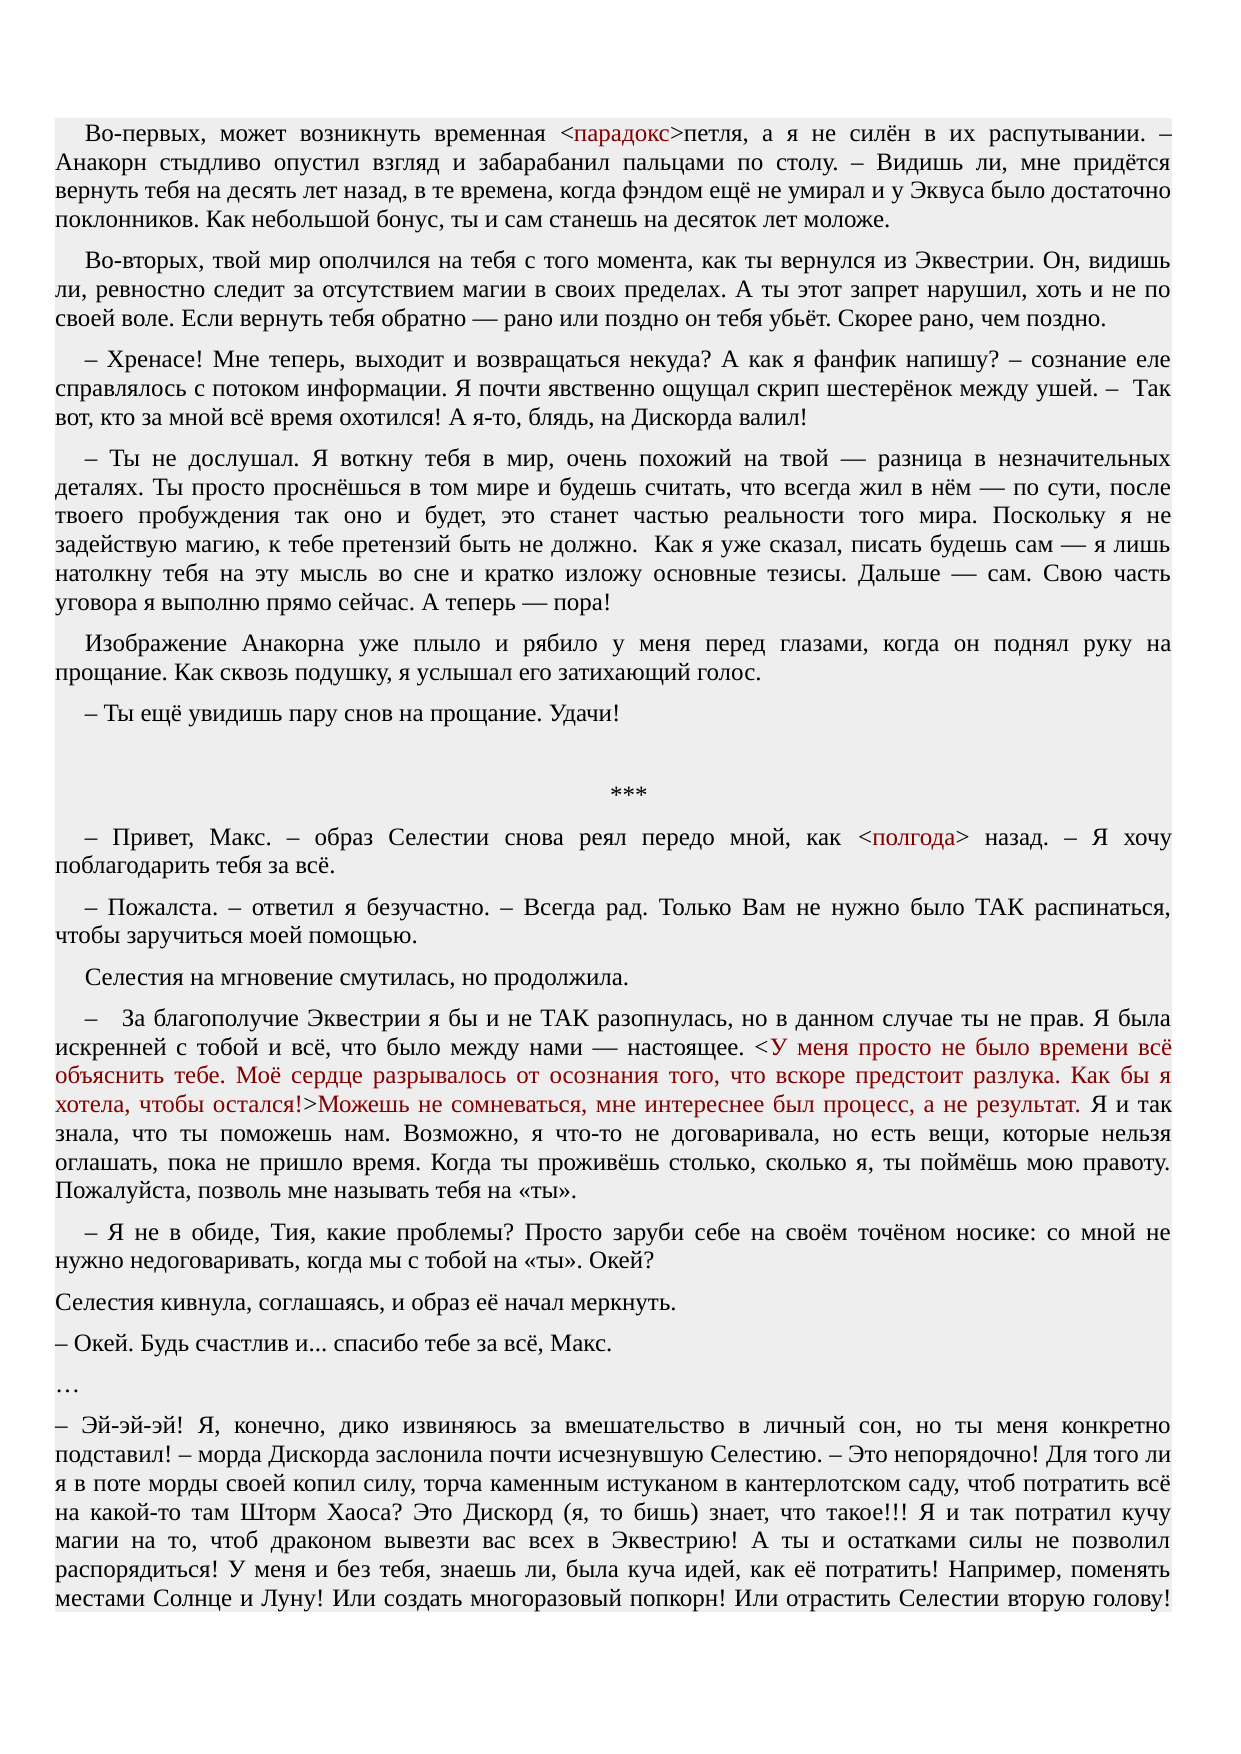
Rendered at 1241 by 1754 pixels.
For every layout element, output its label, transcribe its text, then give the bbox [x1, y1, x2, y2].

text Во-вторых, твой мир ополчился на тебя с того момента, как ты вернулся из Эквестрии. Он, видишь ли, ревностно следит за отсутствием магии в своих пределах. А ты этот запрет нарушил, хоть и не по своей воле. Если вернуть тебя обратно — рано или поздно он тебя убьёт. Скорее рано, чем поздно. [55, 246, 1172, 332]
text – Окей. Будь счастлив и... спасибо тебе за всё, Макс. [55, 1328, 1172, 1357]
text Изображение Анакорна уже плыло и рябило у меня перед глазами, когда он поднял руку на прощание. Как сквозь подушку, я услышал его затихающий голос. [55, 628, 1172, 686]
text – Привет, Макс. – образ Селестии снова реял передо мной, как <полгода> назад. – Я хочу поблагодарить тебя за всё. [55, 822, 1172, 879]
text Во-первых, может возникнуть временная <парадокс>петля, а я не силён в их распутывании. – Анакорн стыдливо опустил взгляд и забарабанил пальцами по столу. – Видишь ли, мне придётся вернуть тебя на десять лет назад, в те времена, когда фэндом ещё не умирал и у Эквуса было достаточно поклонников. Как небольшой бонус, ты и сам станешь на десяток лет моложе. [55, 118, 1172, 233]
text – Пожалста. – ответил я безучастно. – Всегда рад. Только Вам не нужно было ТАК распинаться, чтобы заручиться моей помощью. [55, 892, 1172, 949]
text *** [55, 781, 1172, 809]
text … [55, 1369, 1172, 1398]
text – Я не в обиде, Тия, какие проблемы? Просто заруби себе на своём точёном носике: со мной не нужно недоговаривать, когда мы с тобой на «ты». Окей? [55, 1217, 1172, 1274]
text Селестия кивнула, соглашаясь, и образ её начал меркнуть. [55, 1287, 1172, 1316]
text – Ты не дослушал. Я воткну тебя в мир, очень похожий на твой — разница в незначительных деталях. Ты просто проснёшься в том мире и будешь считать, что всегда жил в нём — по сути, после твоего пробуждения так оно и будет, это станет частью реальности того мира. Поскольку я не задействую магию, к тебе претензий быть не должно. Как я уже сказал, писать будешь сам — я лишь натолкну тебя на эту мысль во сне и кратко изложу основные тезисы. Дальше — сам. Свою часть уговора я выполню прямо сейчас. А теперь — пора! [55, 443, 1172, 616]
text – Хренасе! Мне теперь, выходит и возвращаться некуда? А как я фанфик напишу? – сознание еле справлялось с потоком информации. Я почти явственно ощущал скрип шестерёнок между ушей. – Так вот, кто за мной всё время охотился! А я-то, блядь, на Дискорда валил! [55, 344, 1172, 431]
text Селестия на мгновение смутилась, но продолжила. [55, 962, 1172, 991]
text – За благополучие Эквестрии я бы и не ТАК разопнулась, но в данном случае ты не прав. Я была искренней с тобой и всё, что было между нами — настоящее. <У меня просто не было времени всё объяснить тебе. Моё сердце разрывалось от осознания того, что вскоре предстоит разлука. Как бы я хотела, чтобы остался!>Можешь не сомневаться, мне интереснее был процесс, а не результат. Я и так знала, что ты поможешь нам. Возможно, я что-то не договаривала, но есть вещи, которые нельзя оглашать, пока не пришло время. Когда ты проживёшь столько, сколько я, ты поймёшь мою правоту. Пожалуйста, позволь мне называть тебя на «ты». [55, 1003, 1172, 1204]
text – Ты ещё увидишь пару снов на прощание. Удачи! [55, 698, 1172, 727]
text – Эй-эй-эй! Я, конечно, дико извиняюсь за вмешательство в личный сон, но ты меня конкретно подставил! – морда Дискорда заслонила почти исчезнувшую Селестию. – Это непорядочно! Для того ли я в поте морды своей копил силу, торча каменным истуканом в кантерлотском саду, чтоб потратить всё на какой-то там Шторм Хаоса? Это Дискорд (я, то бишь) знает, что такое!!! Я и так потратил кучу магии на то, чтоб драконом вывезти вас всех в Эквестрию! А ты и остатками силы не позволил распорядиться! У меня и без тебя, знаешь ли, была куча идей, как её потратить! Например, поменять местами Солнце и Луну! Или создать многоразовый попкорн! Или отрастить Селестии вторую голову! [55, 1411, 1172, 1612]
